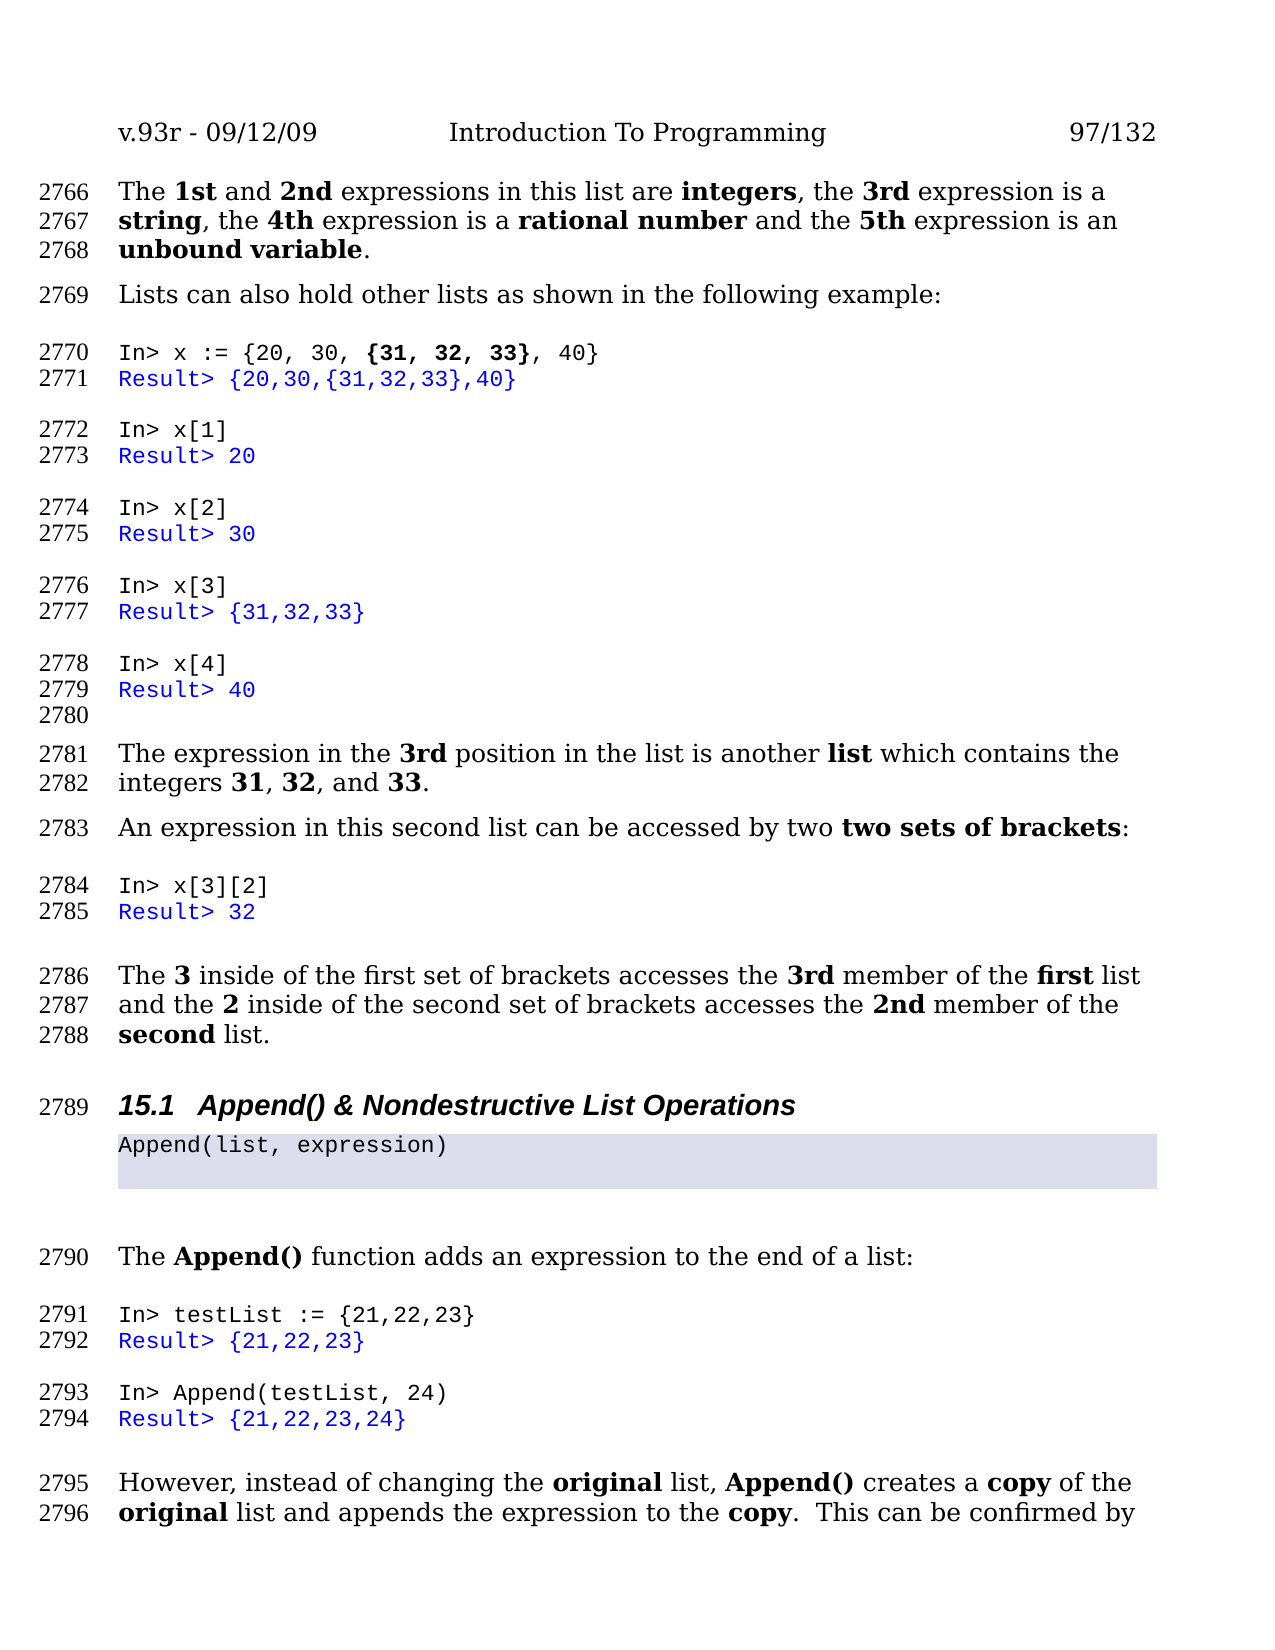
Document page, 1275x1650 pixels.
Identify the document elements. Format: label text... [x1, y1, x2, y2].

text In> Append(testList, 24) [118, 1381, 1157, 1407]
text The 1st and 2nd expressions in this list are integers, the 3rd expression is a string, the 4th expression is a rational number and the 5th expression is an unbound variable. [118, 177, 1157, 265]
text The expression in the 3rd position in the list is another list which contains the integers 31, 32, and 33. [118, 739, 1157, 798]
text An expression in this second list can be accessed by two two sets of brackets: [118, 813, 1157, 842]
text Result> 20 [118, 445, 1157, 471]
text In> x[2] [118, 497, 1157, 523]
text In> x := {20, 30, {31, 32, 33}, 40} [118, 341, 1157, 367]
table_header Append(list, expression) [118, 1134, 1157, 1189]
text The 3 inside of the first set of brackets accesses the 3rd member of the first list and the 2 inside of the second set of brackets accesses the 2nd member of the second list. [118, 961, 1157, 1049]
text Result> 32 [118, 900, 1157, 926]
text Result> 30 [118, 523, 1157, 548]
text Result> {21,22,23} [118, 1329, 1157, 1355]
text In> testList := {21,22,23} [118, 1303, 1157, 1329]
text Lists can also hold other lists as shown in the following example: [118, 280, 1157, 309]
text In> x[4] [118, 652, 1157, 678]
text In> x[3] [118, 574, 1157, 600]
text Result> 40 [118, 678, 1157, 704]
text However, instead of changing the original list, Append() creates a copy of the original list and appends the expression to the copy. This can be confirmed by [118, 1468, 1157, 1527]
text Result> {31,32,33} [118, 600, 1157, 626]
text In> x[3][2] [118, 874, 1157, 900]
text Result> {21,22,23,24} [118, 1407, 1157, 1433]
text The Append() function adds an expression to the end of a list: [118, 1242, 1157, 1272]
subtitle Append() & Nondestructive List Operations [118, 1088, 1157, 1122]
text In> x[1] [118, 419, 1157, 445]
text Result> {20,30,{31,32,33},40} [118, 367, 1157, 393]
